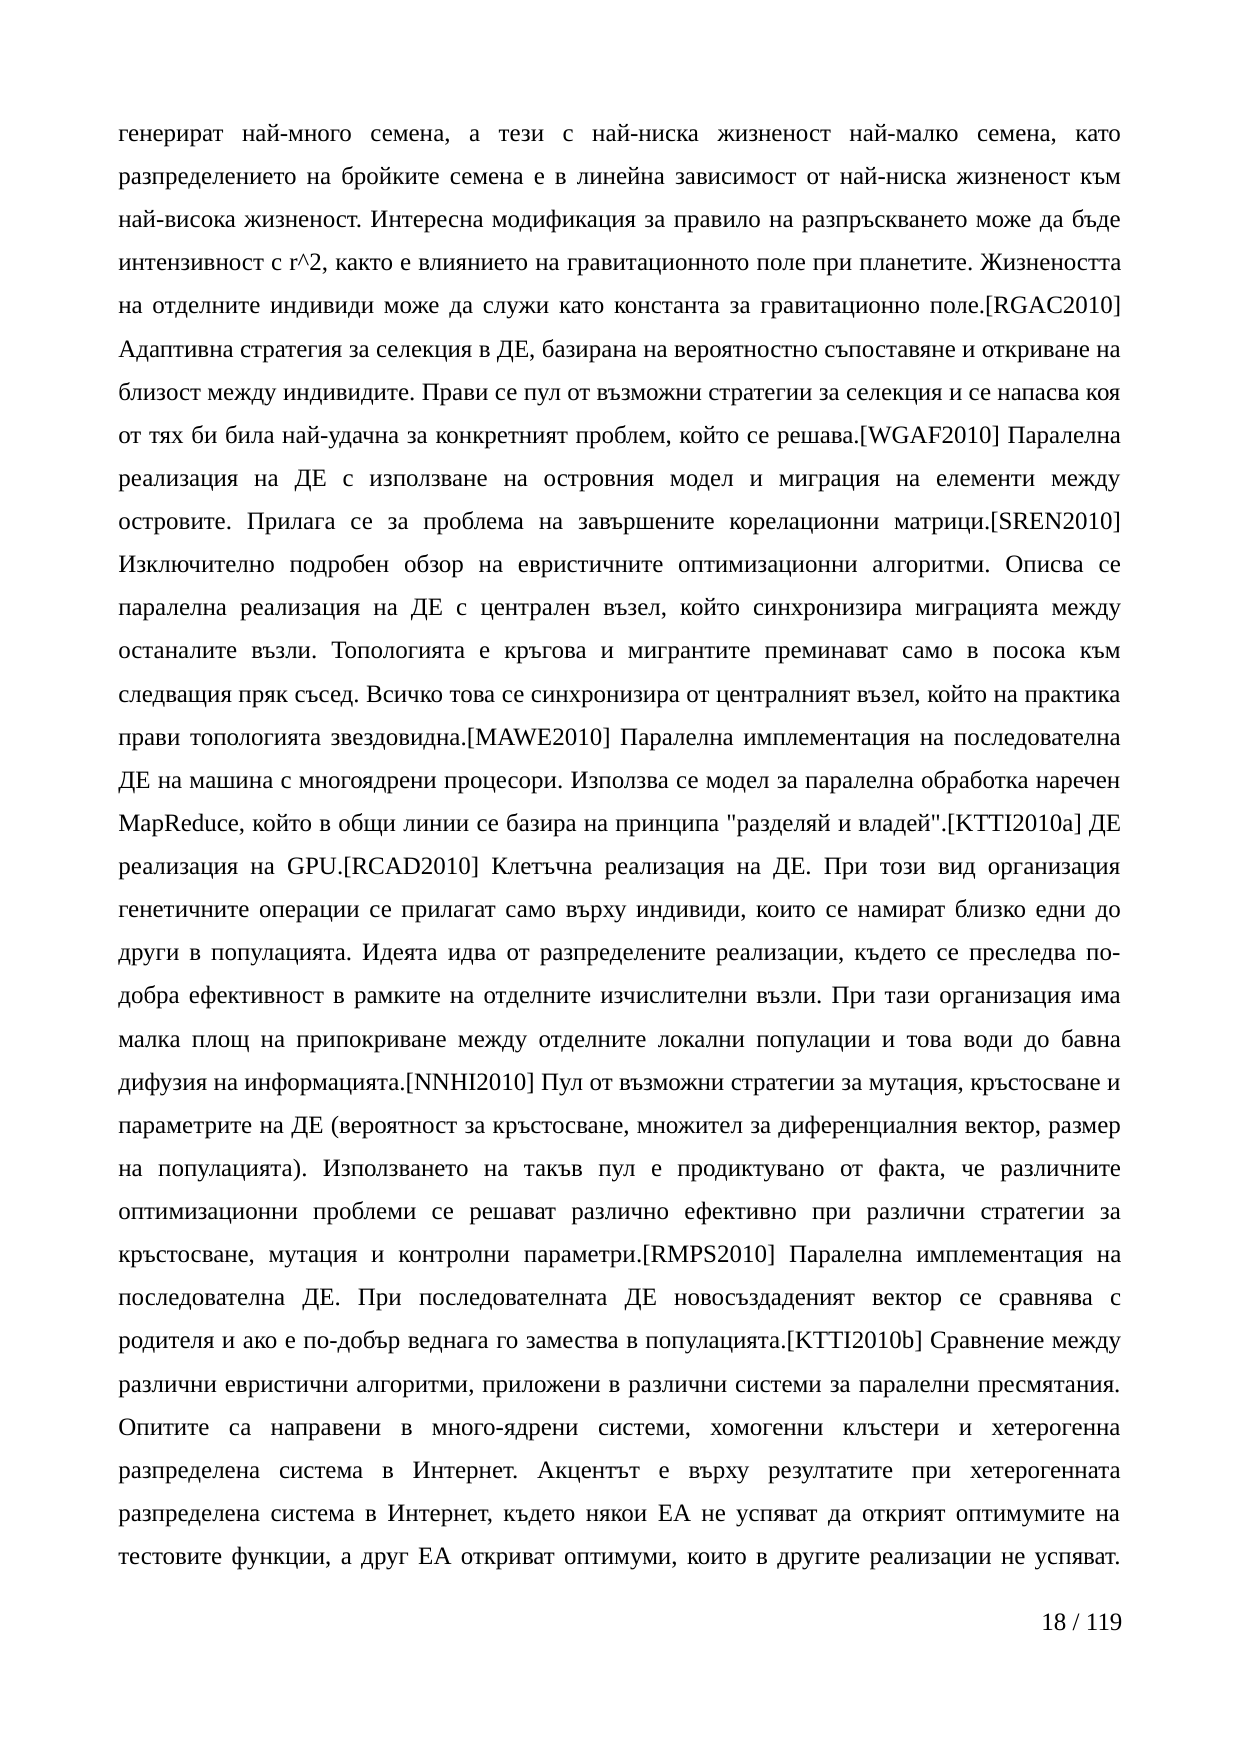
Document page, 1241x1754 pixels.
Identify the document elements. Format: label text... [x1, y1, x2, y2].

text генерират най-много семена, а тези с най-ниска жизненост най-малко семена, като разпределението на бройките семена е в линейна зависимост от най-ниска жизненост към най-висока жизненост. Интересна модификация за правило на разпръскването може да бъде интензивност с r^2, както е влиянието на гравитационното поле при планетите. Жизнеността на отделните индивиди може да служи като константа за гравитационно поле.[RGAC2010] Адаптивна стратегия за селекция в ДЕ, базирана на вероятностно съпоставяне и откриване на близост между индивидите. Прави се пул от възможни стратегии за селекция и се напасва коя от тях би била най-удачна за конкретният проблем, който се решава.[WGAF2010] Паралелна реализация на ДЕ с използване на островния модел и миграция на елементи между островите. Прилага се за проблема на завършените корелационни матрици.[SREN2010] Изключително подробен обзор на евристичните оптимизационни алгоритми. Описва се паралелна реализация на ДЕ с централен възел, който синхронизира миграцията между останалите възли. Топологията е кръгова и мигрантите преминават само в посока към следващия пряк съсед. Всичко това се синхронизира от централният възел, който на практика прави топологията звездовидна.[MAWE2010] Паралелна имплементация на последователна ДЕ на машина с многоядрени процесори. Използва се модел за паралелна обработка наречен MapReduce, който в общи линии се базира на принципа "разделяй и владей".[KTTI2010a] ДЕ реализация на GPU.[RCAD2010] Клетъчна реализация на ДЕ. При този вид организация генетичните операции се прилагат само върху индивиди, които се намират близко едни до други в популацията. Идеята идва от разпределените реализации, където се преследва по-добра ефективност в рамките на отделните изчислителни възли. При тази организация има малка площ на припокриване между отделните локални популации и това води до бавна дифузия на информацията.[NNHI2010] Пул от възможни стратегии за мутация, кръстосване и параметрите на ДЕ (вероятност за кръстосване, множител за диференциалния вектор, размер на популацията). Използването на такъв пул е продиктувано от факта, че различните оптимизационни проблеми се решават различно ефективно при различни стратегии за кръстосване, мутация и контролни параметри.[RMPS2010] Паралелна имплементация на последователна ДЕ. При последователната ДЕ новосъздаденият вектор се сравнява с родителя и ако е по-добър веднага го замества в популацията.[KTTI2010b] Сравнение между различни евристични алгоритми, приложени в различни системи за паралелни пресмятания. Опитите са направени в много-ядрени системи, хомогенни клъстери и хетерогенна разпределена система в Интернет. Акцентът е върху резултатите при хетерогенната разпределена система в Интернет, където някои ЕА не успяват да открият оптимумите на тестовите функции, а друг ЕА откриват оптимуми, които в другите реализации не успяват. [118, 118, 1122, 1570]
